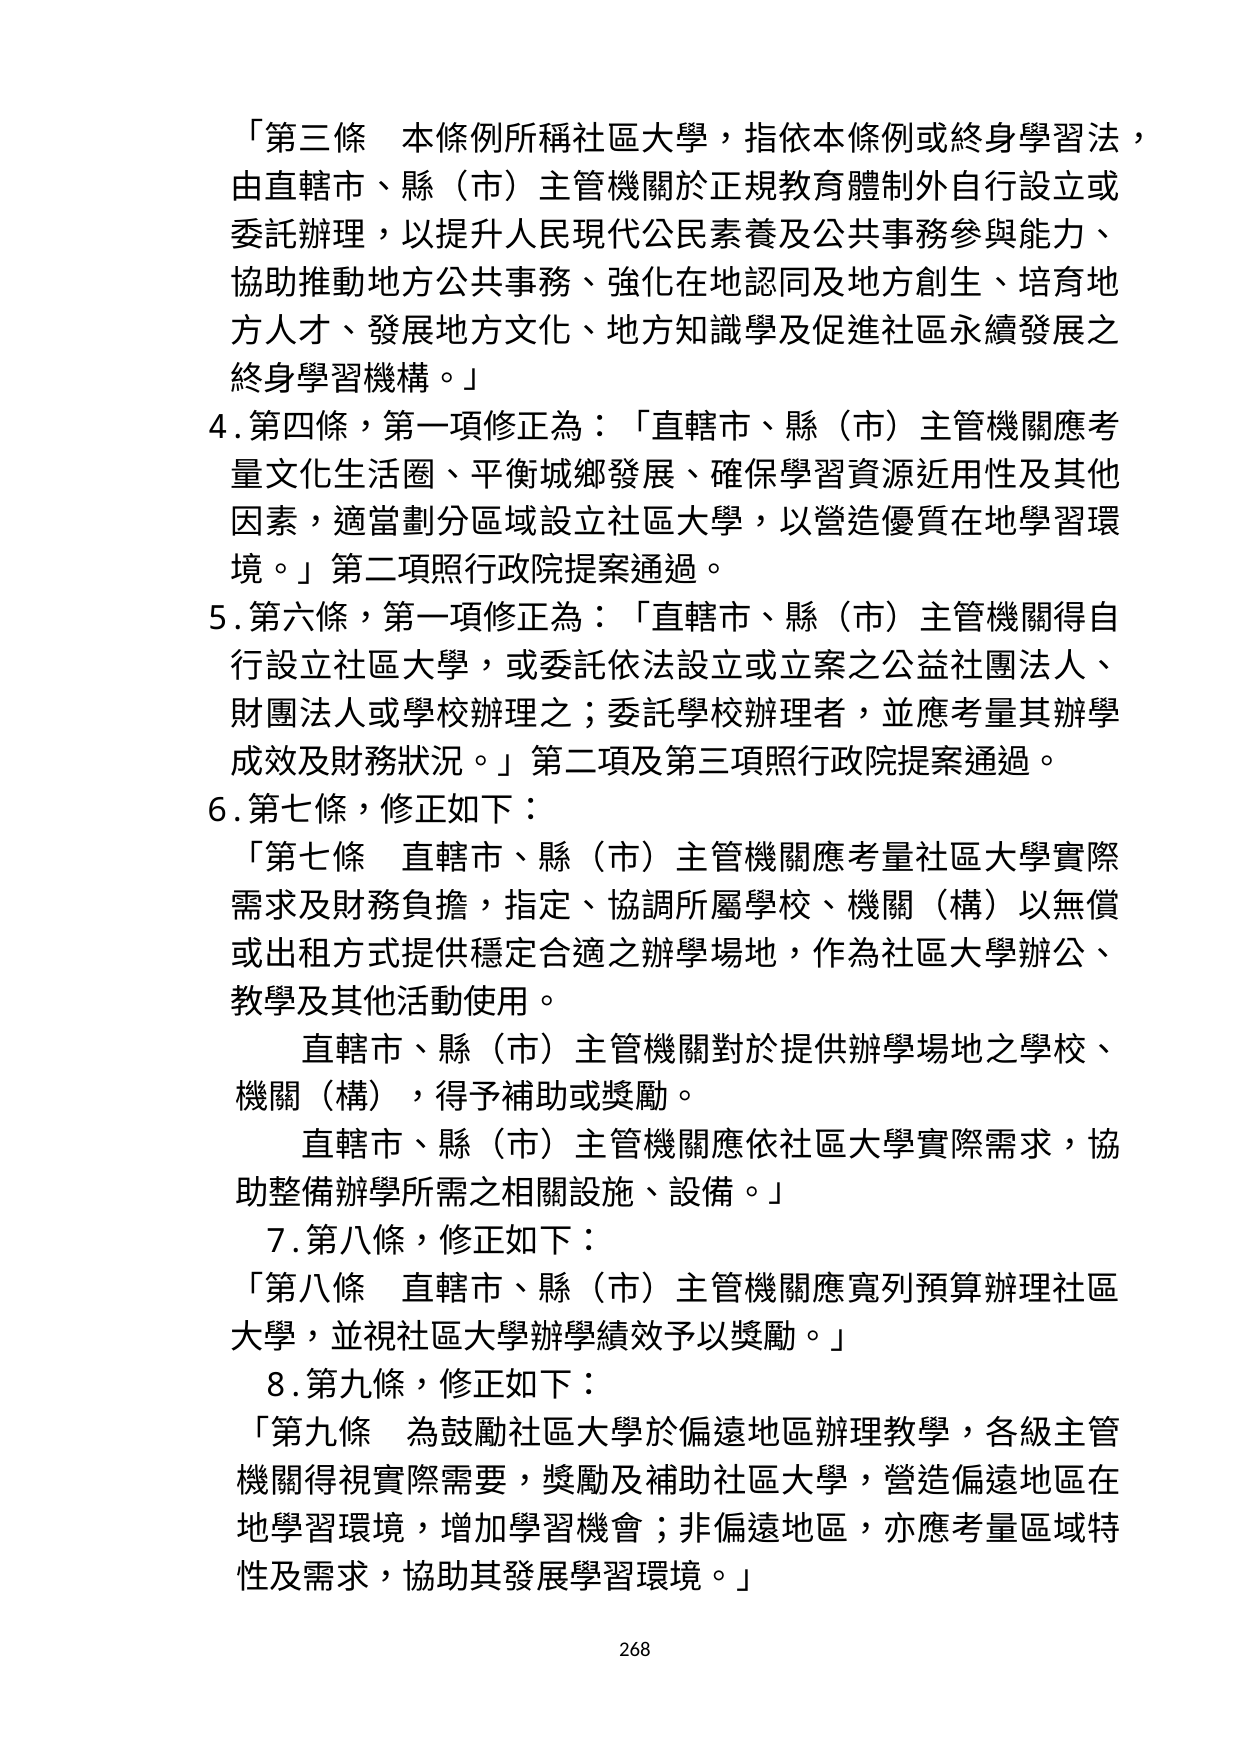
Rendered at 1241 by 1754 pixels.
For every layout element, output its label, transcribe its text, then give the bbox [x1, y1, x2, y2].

list 第九條，修正如下： [266, 1358, 1122, 1406]
text 4.第四條，第一項修正為：「直轄市、縣（市）主管機關應考量文化生活圈、平衡城鄉發展、確保學習資源近用性及其他因素，適當劃分區域設立社區大學，以營造優質在地學習環境。」第二項照行政院提案通過。 [147, 400, 1122, 591]
text 「第三條 本條例所稱社區大學，指依本條例或終身學習法，由直轄市、縣（市）主管機關於正規教育體制外自行設立或委託辦理，以提升人民現代公民素養及公共事務參與能力、協助推動地方公共事務、強化在地認同及地方創生、培育地方人才、發展地方文化、地方知識學及促進社區永續發展之終身學習機構。」 [230, 112, 1122, 400]
text 「第七條 直轄市、縣（市）主管機關應考量社區大學實際需求及財務負擔，指定、協調所屬學校、機關（構）以無償或出租方式提供穩定合適之辦學場地，作為社區大學辦公、教學及其他活動使用。 [230, 831, 1122, 1023]
list 第八條，修正如下： [266, 1214, 1122, 1262]
text 「第九條 為鼓勵社區大學於偏遠地區辦理教學，各級主管機關得視實際需要，獎勵及補助社區大學，營造偏遠地區在地學習環境，增加學習機會；非偏遠地區，亦應考量區域特性及需求，協助其發展學習環境。」 [236, 1406, 1122, 1598]
text 直轄市、縣（市）主管機關對於提供辦學場地之學校、機關（構），得予補助或獎勵。 [235, 1023, 1122, 1118]
text 6.第七條，修正如下： [147, 783, 1122, 831]
text 直轄市、縣（市）主管機關應依社區大學實際需求，協助整備辦學所需之相關設施、設備。」 [235, 1118, 1122, 1214]
text 「第八條 直轄市、縣（市）主管機關應寬列預算辦理社區大學，並視社區大學辦學績效予以獎勵。」 [230, 1262, 1122, 1358]
text 5.第六條，第一項修正為：「直轄市、縣（市）主管機關得自行設立社區大學，或委託依法設立或立案之公益社團法人、財團法人或學校辦理之；委託學校辦理者，並應考量其辦學成效及財務狀況。」第二項及第三項照行政院提案通過。 [147, 591, 1122, 783]
